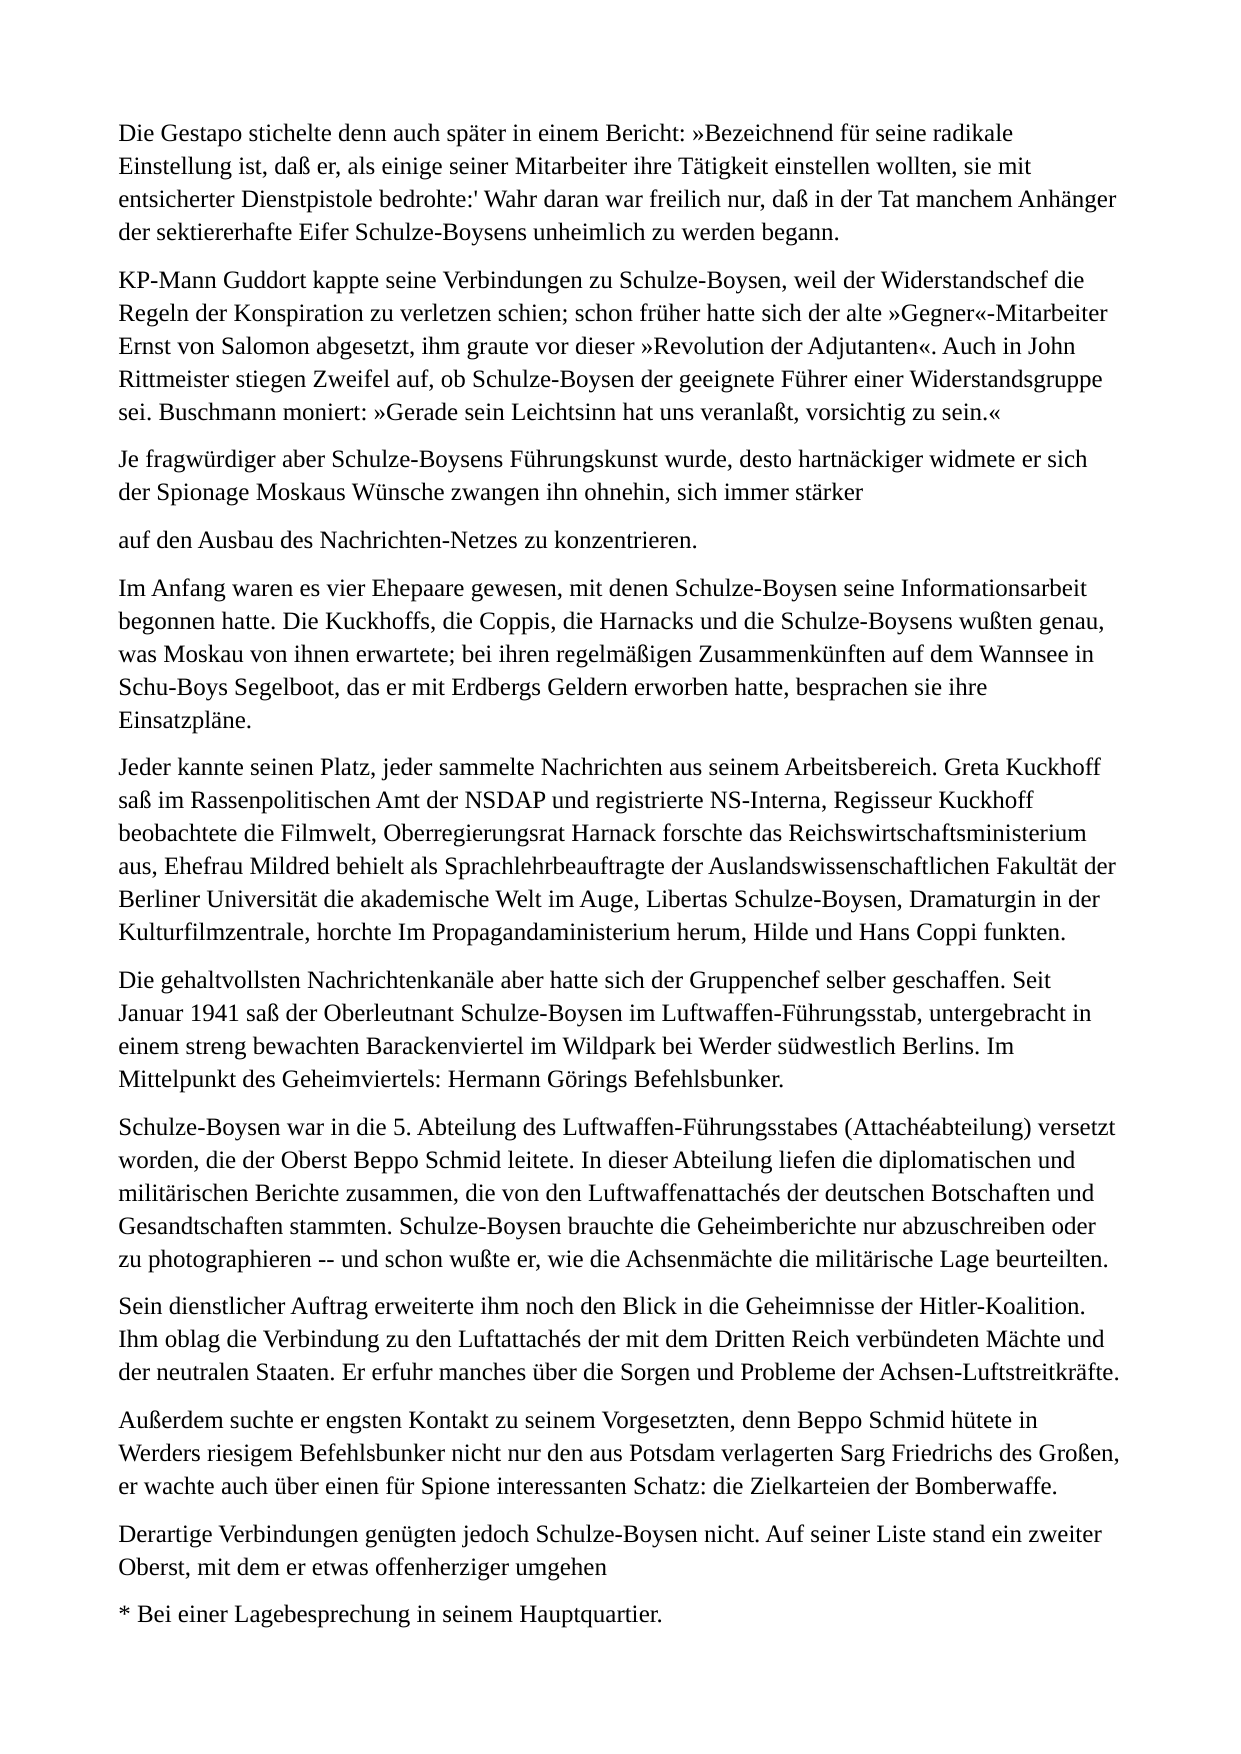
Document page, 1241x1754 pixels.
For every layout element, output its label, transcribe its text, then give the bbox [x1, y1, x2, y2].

text Je fragwürdiger aber Schulze-Boysens Führungskunst wurde, desto hartnäckiger widmete er sich der Spionage Moskaus Wünsche zwangen ihn ohnehin, sich immer stärker [118, 444, 1122, 506]
text Sein dienstlicher Auftrag erweiterte ihm noch den Blick in die Geheimnisse der Hitler-Koalition. Ihm oblag die Verbindung zu den Luftattachés der mit dem Dritten Reich verbündeten Mächte und der neutralen Staaten. Er erfuhr manches über die Sorgen und Probleme der Achsen-Luftstreitkräfte. [118, 1291, 1122, 1386]
text Im Anfang waren es vier Ehepaare gewesen, mit denen Schulze-Boysen seine Informationsarbeit begonnen hatte. Die Kuckhoffs, die Coppis, die Harnacks und die Schulze-Boysens wußten genau, was Moskau von ihnen erwartete; bei ihren regelmäßigen Zusammenkünften auf dem Wannsee in Schu-Boys Segelboot, das er mit Erdbergs Geldern erworben hatte, besprachen sie ihre Einsatzpläne. [118, 573, 1122, 733]
text Derartige Verbindungen genügten jedoch Schulze-Boysen nicht. Auf seiner Liste stand ein zweiter Oberst, mit dem er etwas offenherziger umgehen [118, 1519, 1122, 1581]
text * Bei einer Lagebesprechung in seinem Hauptquartier. [118, 1599, 1122, 1628]
text Die Gestapo stichelte denn auch später in einem Bericht: »Bezeichnend für seine radikale Einstellung ist, daß er, als einige seiner Mitarbeiter ihre Tätigkeit einstellen wollten, sie mit entsicherter Dienstpistole bedrohte:' Wahr daran war freilich nur, daß in der Tat manchem Anhänger der sektiererhafte Eifer Schulze-Boysens unheimlich zu werden begann. [118, 118, 1122, 246]
text Jeder kannte seinen Platz, jeder sammelte Nachrichten aus seinem Arbeitsbereich. Greta Kuckhoff saß im Rassenpolitischen Amt der NSDAP und registrierte NS-Interna, Regisseur Kuckhoff beobachtete die Filmwelt, Oberregierungsrat Harnack forschte das Reichswirtschaftsministerium aus, Ehefrau Mildred behielt als Sprachlehrbeauftragte der Auslandswissenschaftlichen Fakultät der Berliner Universität die akademische Welt im Auge, Libertas Schulze-Boysen, Dramaturgin in der Kulturfilmzentrale, horchte Im Propagandaministerium herum, Hilde und Hans Coppi funkten. [118, 752, 1122, 946]
text Außerdem suchte er engsten Kontakt zu seinem Vorgesetzten, denn Beppo Schmid hütete in Werders riesigem Befehlsbunker nicht nur den aus Potsdam verlagerten Sarg Friedrichs des Großen, er wachte auch über einen für Spione interessanten Schatz: die Zielkarteien der Bomberwaffe. [118, 1405, 1122, 1500]
text KP-Mann Guddort kappte seine Verbindungen zu Schulze-Boysen, weil der Widerstandschef die Regeln der Konspiration zu verletzen schien; schon früher hatte sich der alte »Gegner«-Mitarbeiter Ernst von Salomon abgesetzt, ihm graute vor dieser »Revolution der Adjutanten«. Auch in John Rittmeister stiegen Zweifel auf, ob Schulze-Boysen der geeignete Führer einer Widerstandsgruppe sei. Buschmann moniert: »Gerade sein Leichtsinn hat uns veranlaßt, vorsichtig zu sein.« [118, 265, 1122, 426]
text Die gehaltvollsten Nachrichtenkanäle aber hatte sich der Gruppenchef selber geschaffen. Seit Januar 1941 saß der Oberleutnant Schulze-Boysen im Luftwaffen-Führungsstab, untergebracht in einem streng bewachten Barackenviertel im Wildpark bei Werder südwestlich Berlins. Im Mittelpunkt des Geheimviertels: Hermann Görings Befehlsbunker. [118, 965, 1122, 1093]
text auf den Ausbau des Nachrichten-Netzes zu konzentrieren. [118, 525, 1122, 554]
text Schulze-Boysen war in die 5. Abteilung des Luftwaffen-Führungsstabes (Attachéabteilung) versetzt worden, die der Oberst Beppo Schmid leitete. In dieser Abteilung liefen die diplomatischen und militärischen Berichte zusammen, die von den Luftwaffenattachés der deutschen Botschaften und Gesandtschaften stammten. Schulze-Boysen brauchte die Geheimberichte nur abzuschreiben oder zu photographieren -- und schon wußte er, wie die Achsenmächte die militärische Lage beurteilten. [118, 1112, 1122, 1273]
